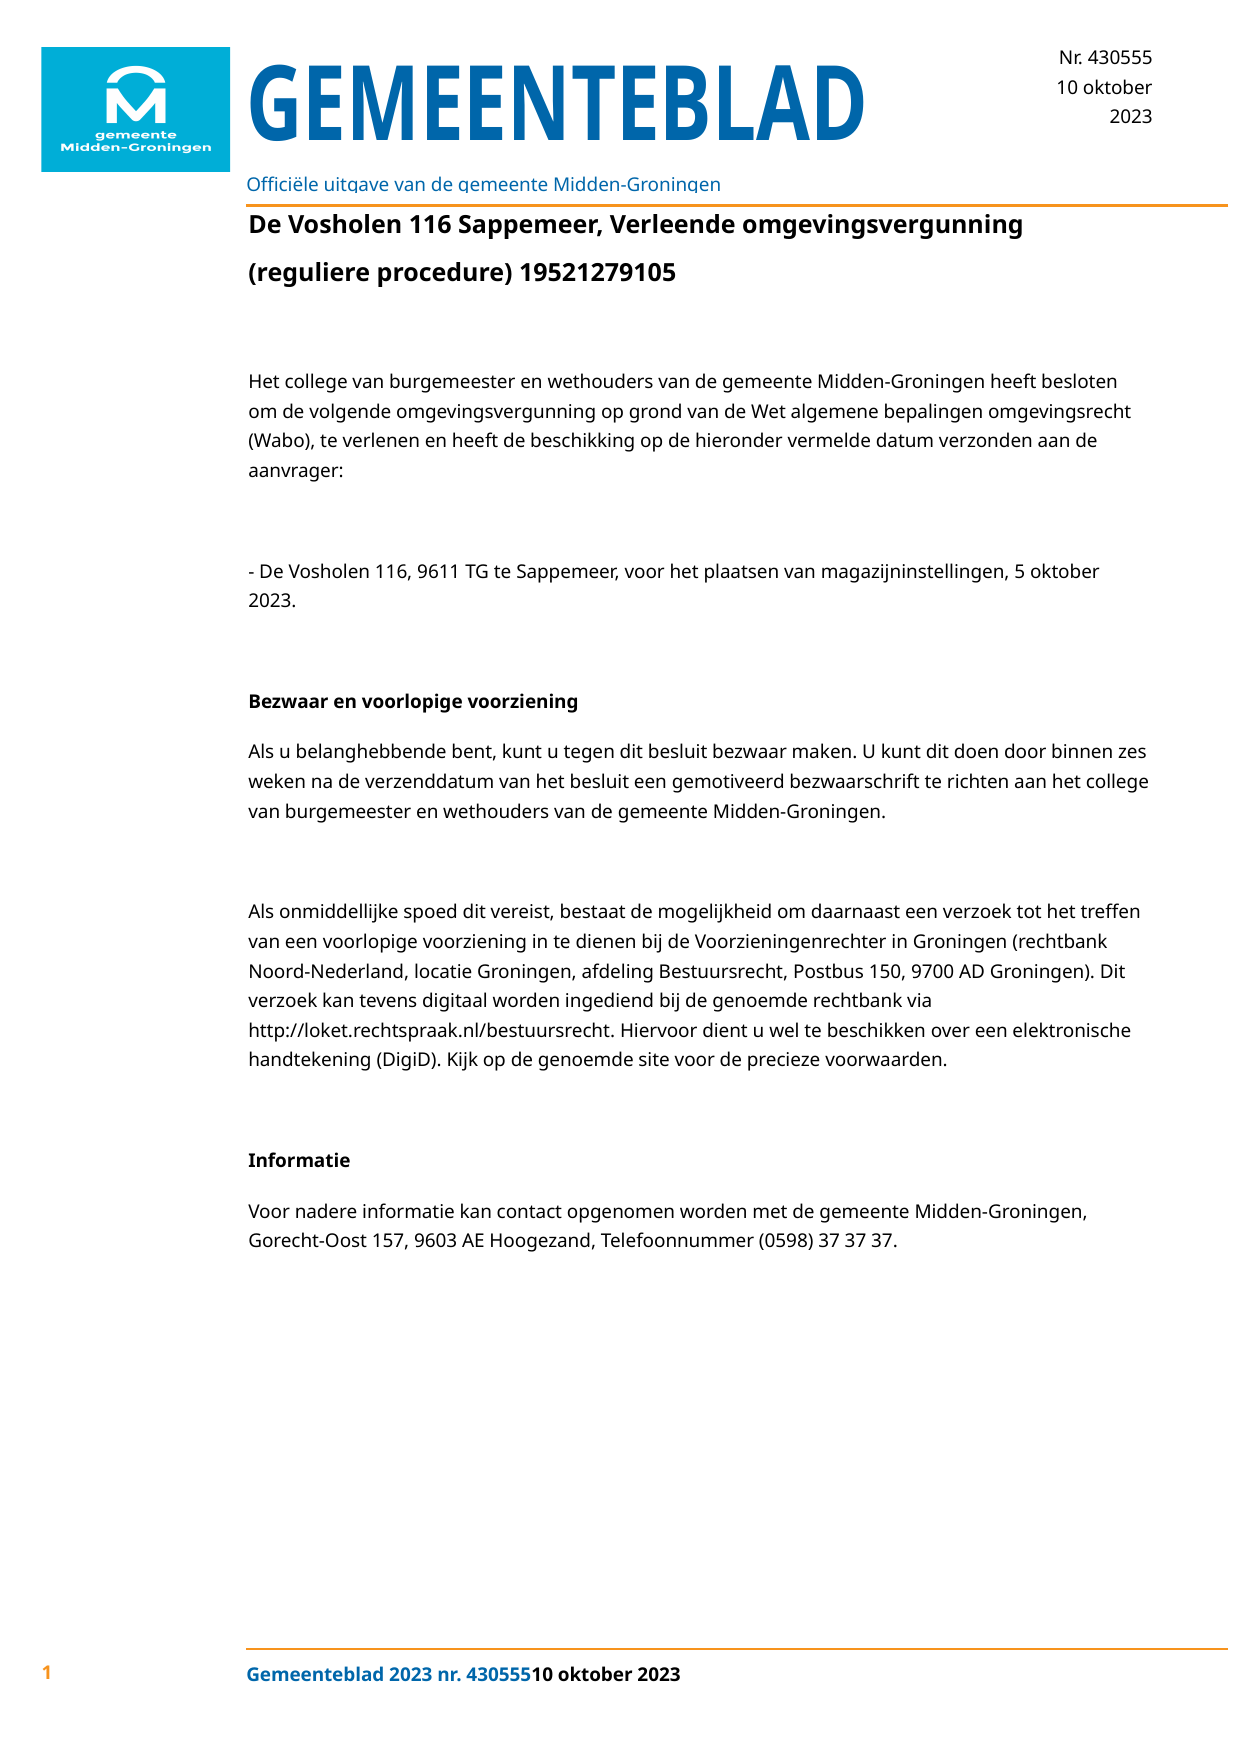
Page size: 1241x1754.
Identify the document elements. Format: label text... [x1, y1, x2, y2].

picture [184, 146, 190, 153]
picture [107, 89, 165, 122]
text Bezwaar en voorlopige voorziening [248, 688, 1152, 714]
text Het college van burgemeester en wethouders van de gemeente Midden-Groningen heeft besloten om de volgende omgevingsvergunning op grond van de Wet algemene bepalingen omgevingsrecht (Wabo), te verlenen en heeft de beschikking op de hieronder vermelde datum verzonden aan de aanvrager: [248, 368, 1152, 483]
picture [108, 66, 164, 82]
text Als u belanghebbende bent, kunt u tegen dit besluit bezwaar maken. U kunt dit doen door binnen zes weken na de verzenddatum van het besluit een gemotiveerd bezwaarschrift te richten aan het college van burgemeester en wethouders van de gemeente Midden-Groningen. [248, 739, 1152, 824]
text Voor nadere informatie kan contact opgenomen worden met de gemeente Midden-Groningen, Gorecht-Oost 157, 9603 AE Hoogezand, Telefoonnummer (0598) 37 37 37. [248, 1198, 1152, 1253]
text Informatie [248, 1147, 1152, 1173]
text De Vosholen 116 Sappemeer, Verleende omgevingsvergunning (reguliere procedure) 19521279105 [248, 207, 1152, 288]
text Als onmiddellijke spoed dit vereist, bestaat de mogelijkheid om daarnaast een verzoek tot het treffen van een voorlopige voorziening in te dienen bij de Voorzieningenrechter in Groningen (rechtbank Noord-Nederland, locatie Groningen, afdeling Bestuursrecht, Postbus 150, 9700 AD Groningen). Dit verzoek kan tevens digitaal worden ingediend bij de genoemde rechtbank via http://loket.rechtspraak.nl/bestuursrecht. Hiervoor dient u wel te beschikken over een elektronische handtekening (DigiD). Kijk op de genoemde site voor de precieze voorwaarden. [248, 899, 1152, 1072]
text - De Vosholen 116, 9611 TG te Sappemeer, voor het plaatsen van magazijninstellingen, 5 oktober 2023. [248, 558, 1152, 613]
